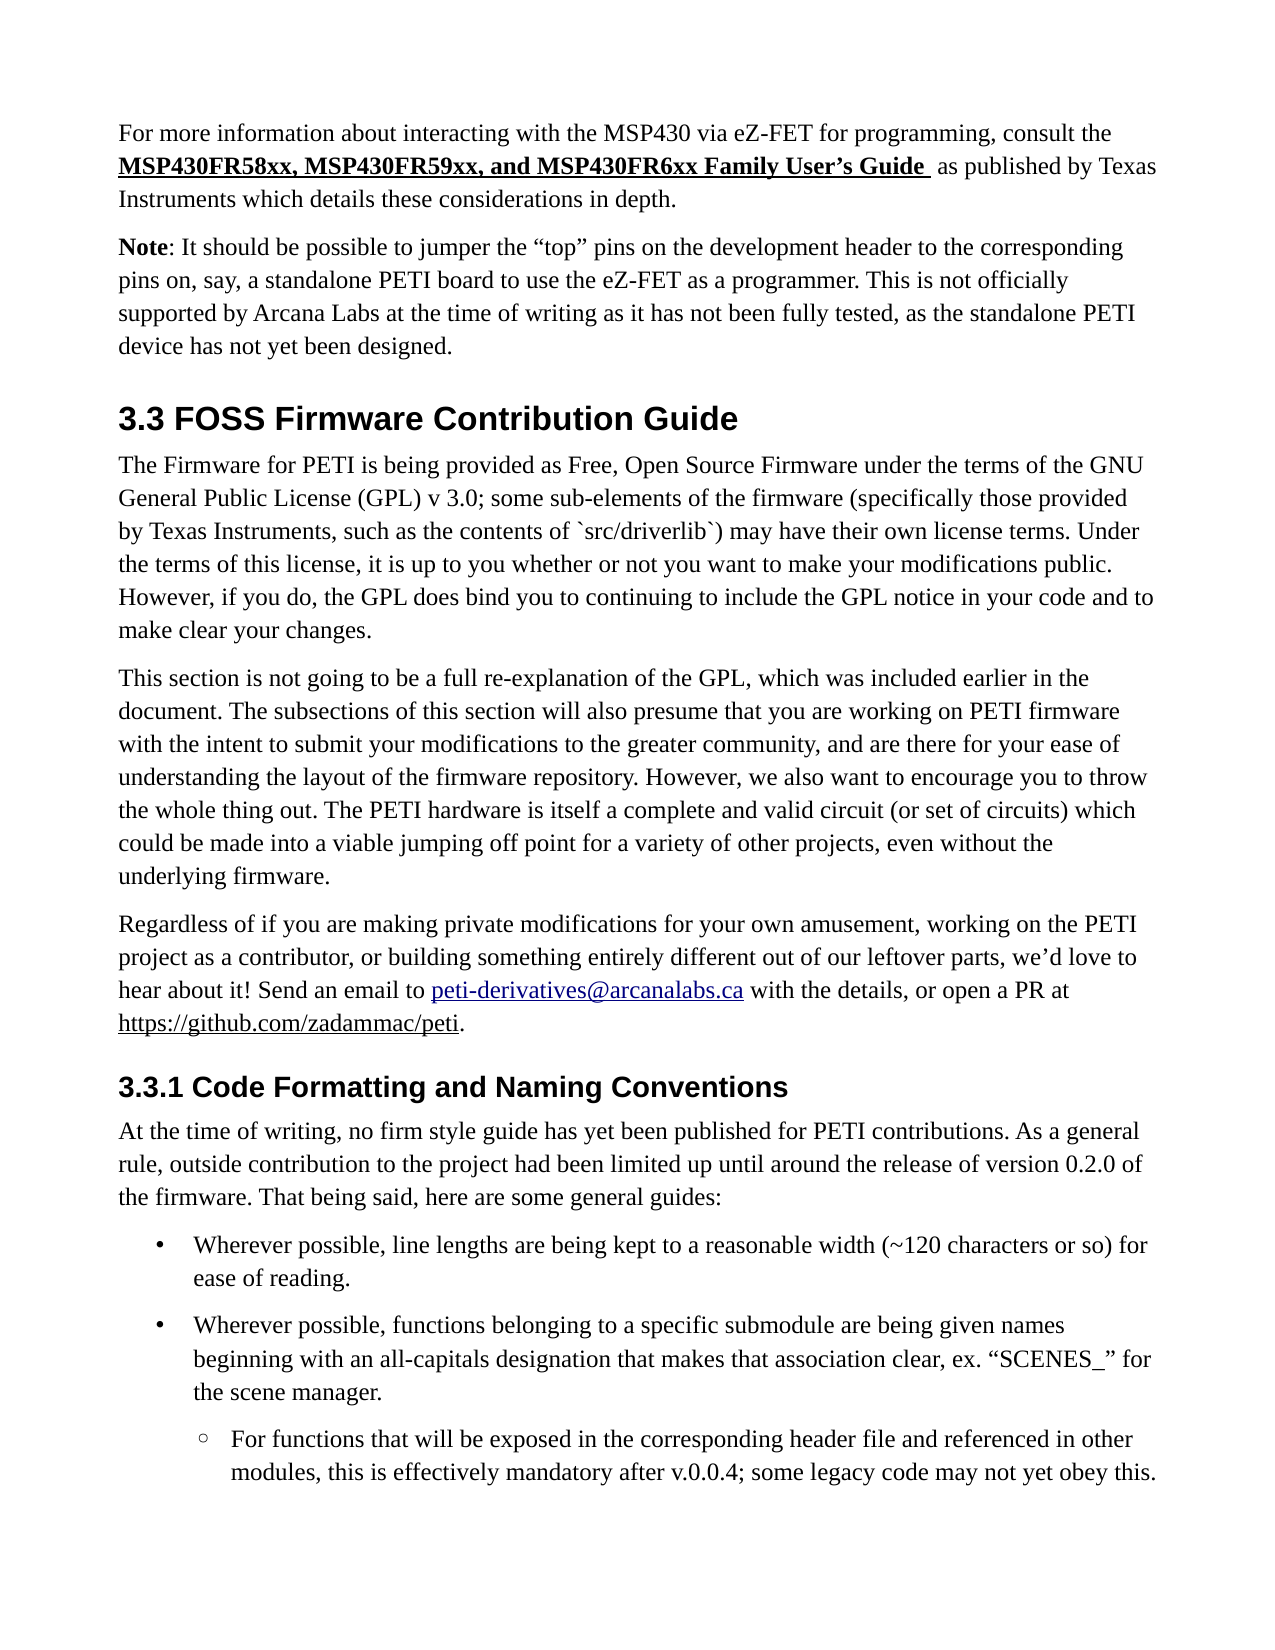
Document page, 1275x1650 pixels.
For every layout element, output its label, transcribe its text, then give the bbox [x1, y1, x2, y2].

subtitle 3.3.1 Code Formatting and Naming Conventions [118, 1070, 1157, 1104]
list For functions that will be exposed in the corresponding header file and referenced in other modules, this is effectively mandatory after v.0.0.4; some legacy code may not yet obey this. [193, 1424, 1157, 1486]
text Regardless of if you are making private modifications for your own amusement, working on the PETI project as a contributor, or building something entirely different out of our leftover parts, we’d love to hear about it! Send an email to peti-derivatives@arcanalabs.ca with the details, or open a PR at https://github.com/zadammac/peti. [118, 909, 1157, 1037]
subtitle 3.3 FOSS Firmware Contribution Guide [118, 399, 1157, 438]
text At the time of writing, no firm style guide has yet been published for PETI contributions. As a general rule, outside contribution to the project had been limited up until around the release of version 0.2.0 of the firmware. That being said, here are some general guides: [118, 1116, 1157, 1211]
text The Firmware for PETI is being provided as Free, Open Source Firmware under the terms of the GNU General Public License (GPL) v 3.0; some sub-elements of the firmware (specifically those provided by Texas Instruments, such as the contents of `src/driverlib`) may have their own license terms. Under the terms of this license, it is up to you whether or not you want to make your modifications public. However, if you do, the GPL does bind you to continuing to include the GPL notice in your code and to make clear your changes. [118, 450, 1157, 644]
list Wherever possible, line lengths are being kept to a reasonable width (~120 characters or so) for ease of reading. [156, 1230, 1157, 1292]
text For more information about interacting with the MSP430 via eZ-FET for programming, consult the MSP430FR58xx, MSP430FR59xx, and MSP430FR6xx Family User’s Guide as published by Texas Instruments which details these considerations in depth. [118, 118, 1157, 213]
list Wherever possible, functions belonging to a specific submodule are being given names beginning with an all-capitals designation that makes that association clear, ex. “SCENES_” for the scene manager. [156, 1311, 1157, 1405]
text This section is not going to be a full re-explanation of the GPL, which was included earlier in the document. The subsections of this section will also presume that you are working on PETI firmware with the intent to submit your modifications to the greater community, and are there for your ease of understanding the layout of the firmware repository. However, we also want to encourage you to throw the whole thing out. The PETI hardware is itself a complete and valid circuit (or set of circuits) which could be made into a viable jumping off point for a variety of other projects, even without the underlying firmware. [118, 663, 1157, 890]
text Note: It should be possible to jumper the “top” pins on the development header to the corresponding pins on, say, a standalone PETI board to use the eZ-FET as a programmer. This is not officially supported by Arcana Labs at the time of writing as it has not been fully tested, as the standalone PETI device has not yet been designed. [118, 232, 1157, 359]
